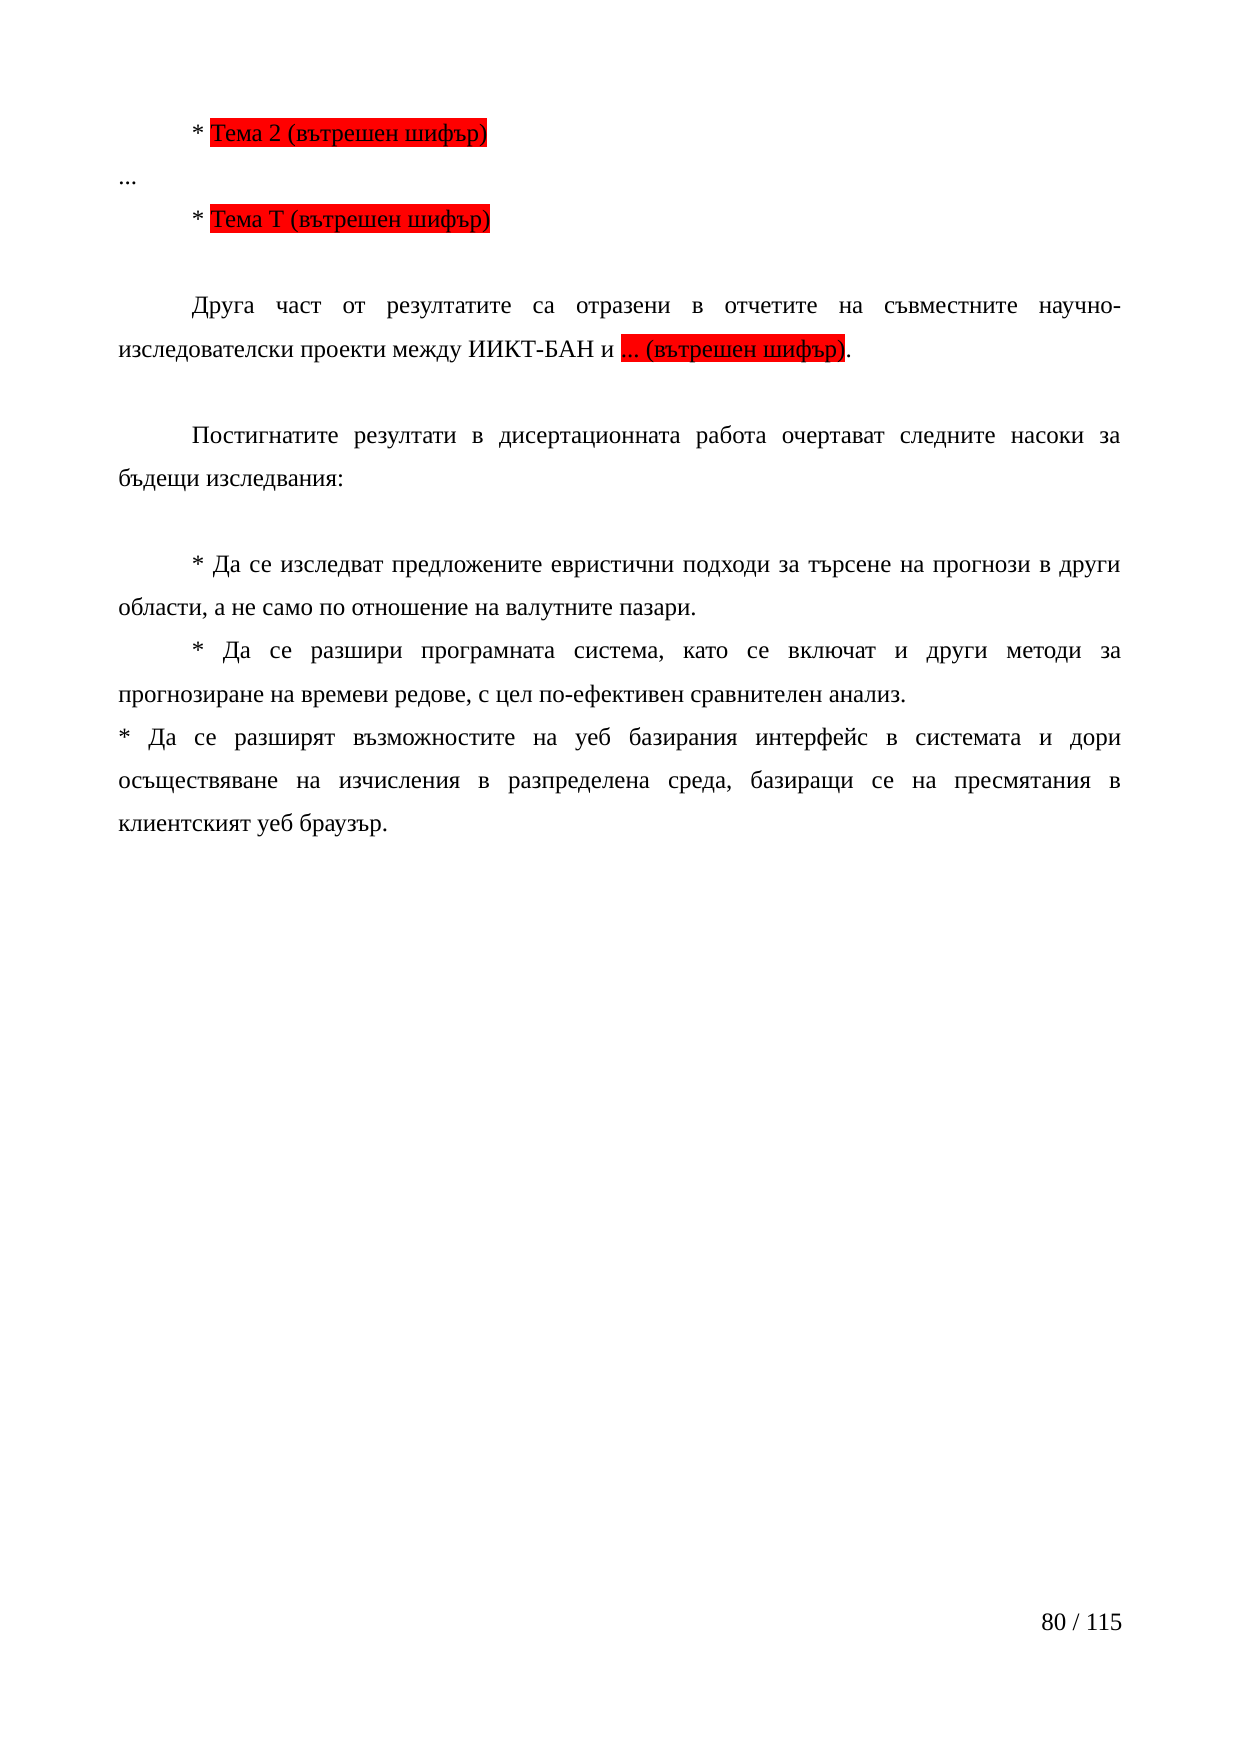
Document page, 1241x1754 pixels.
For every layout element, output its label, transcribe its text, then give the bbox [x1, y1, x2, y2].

text ... [118, 161, 1122, 190]
text * Да се разшири програмната система, като се включат и други методи за прогнозиране на времеви редове, с цел по-ефективен сравнителен анализ. [118, 636, 1122, 707]
text * Тема 2 (вътрешен шифър) [118, 118, 1122, 147]
text Друга част от резултатите са отразени в отчетите на съвместните научно-изследователски проекти между ИИКТ-БАН и ... (вътрешен шифър). [118, 291, 1122, 362]
text * Тема Т (вътрешен шифър) [118, 204, 1122, 233]
text Постигнатите резултати в дисертационната работа очертават следните насоки за бъдещи изследвания: [118, 420, 1122, 492]
text * Да се разширят възможностите на уеб базирания интерфейс в системата и дори осъществяване на изчисления в разпределена среда, базиращи се на пресмятания в клиентският уеб браузър. [118, 722, 1122, 837]
text * Да се изследват предложените евристични подходи за търсене на прогнози в други области, а не само по отношение на валутните пазари. [118, 549, 1122, 621]
